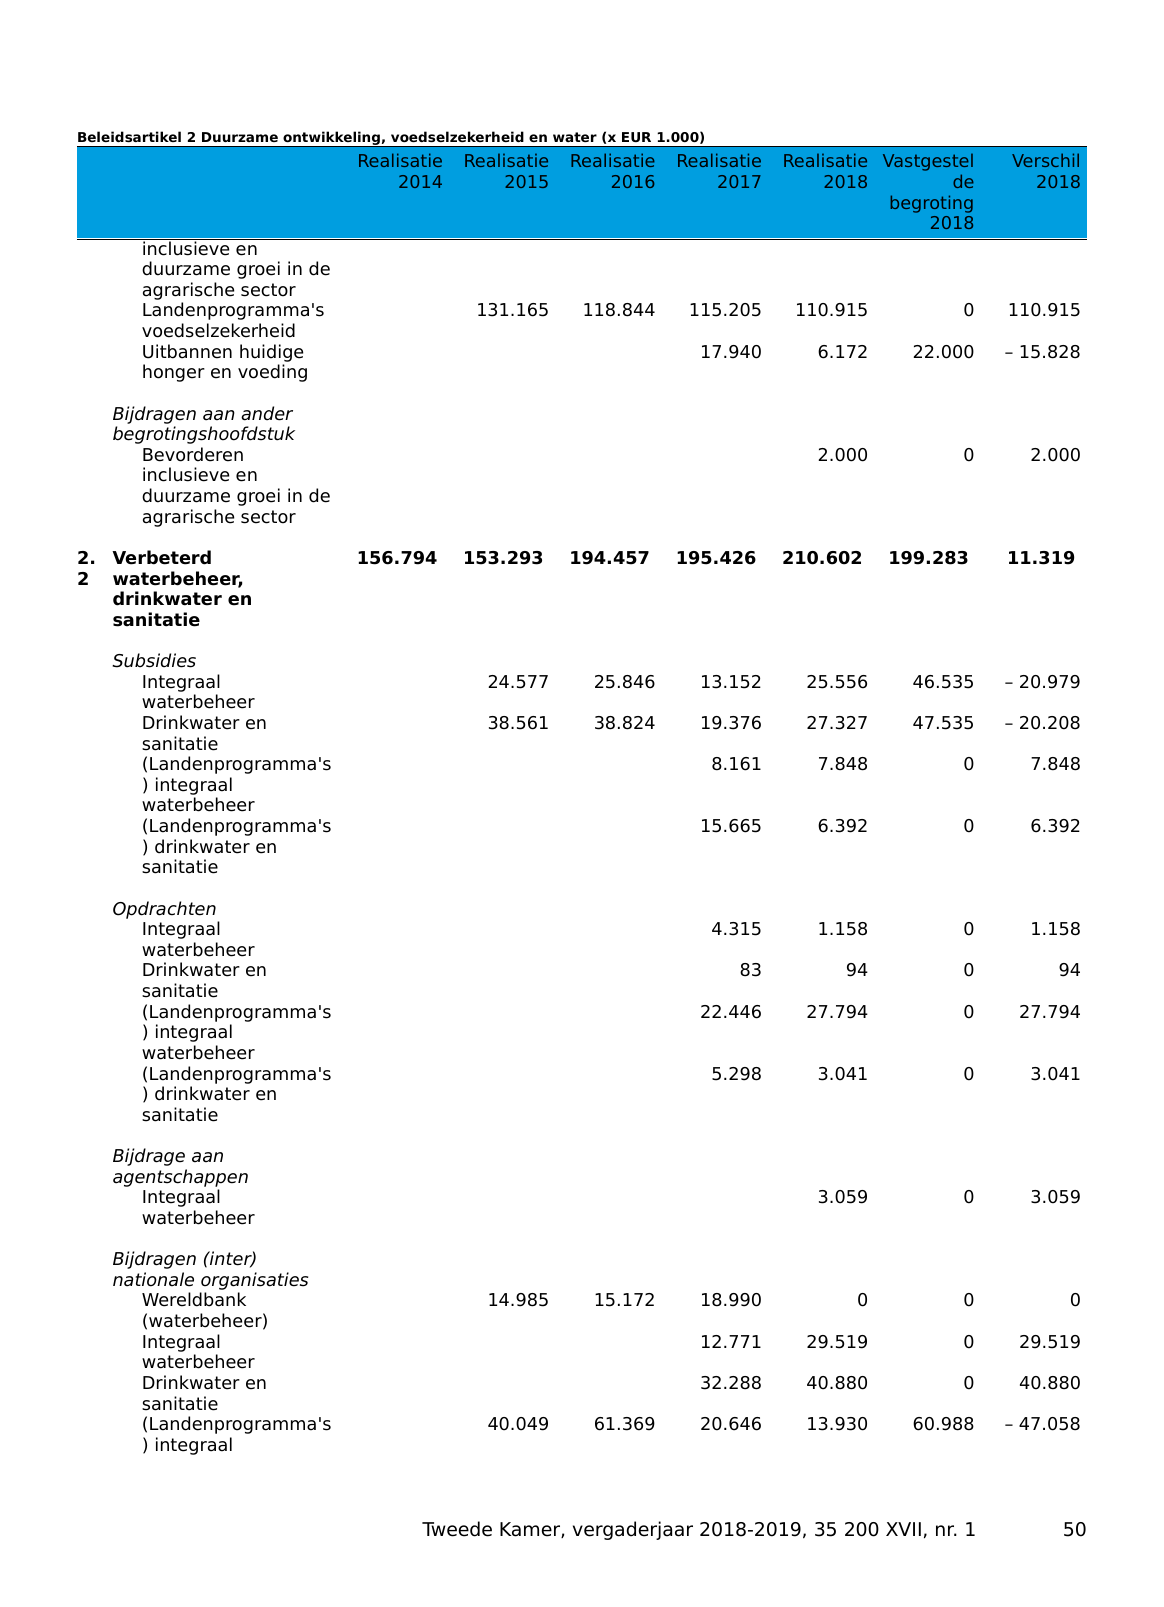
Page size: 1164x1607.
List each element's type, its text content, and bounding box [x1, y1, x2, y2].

table_cell 15.665 [661, 816, 768, 878]
table_cell Subsidies [106, 651, 342, 672]
table_cell [768, 1249, 874, 1290]
table_cell [555, 240, 661, 300]
table_cell [555, 919, 661, 960]
table_cell [106, 342, 136, 383]
table_cell – 20.208 [980, 713, 1087, 754]
table_cell 6.172 [768, 342, 874, 383]
table_cell [555, 527, 661, 548]
table_cell Drinkwater en sanitatie [136, 960, 342, 1002]
table_cell [343, 527, 449, 548]
table_cell 110.915 [980, 300, 1087, 342]
table_cell [343, 445, 449, 527]
table_cell [555, 899, 661, 919]
table_cell – 47.058 [980, 1414, 1087, 1455]
table_cell [106, 630, 136, 651]
table_cell [343, 240, 449, 300]
table_cell Landenprogramma's voedselzekerheid [136, 300, 342, 342]
table_header Beleidsartikel 2 Duurzame ontwikkeling, voedselzekerheid en water (x EUR 1.000) [77, 130, 1087, 146]
table_cell [343, 383, 449, 403]
table_cell 94 [768, 960, 874, 1002]
table_cell [343, 1187, 449, 1228]
table_cell [106, 919, 136, 960]
table_cell [77, 147, 342, 238]
table_cell 4.315 [661, 919, 768, 960]
table_cell 27.794 [980, 1002, 1087, 1063]
table_cell 32.288 [661, 1373, 768, 1414]
table_cell [661, 1125, 768, 1146]
table_cell [874, 1125, 980, 1146]
table_cell 118.844 [555, 300, 661, 342]
table_cell 8.161 [661, 754, 768, 816]
table_cell [555, 383, 661, 403]
table_cell [343, 1414, 449, 1455]
table_cell 1.158 [980, 919, 1087, 960]
table_cell 0 [874, 816, 980, 878]
table_cell Realisatie 2014 [343, 147, 449, 238]
table_cell Drinkwater en sanitatie [136, 713, 342, 754]
table_cell [555, 960, 661, 1002]
table_cell [136, 527, 342, 548]
table_cell [136, 630, 342, 651]
table_cell [106, 878, 136, 898]
table_cell 0 [874, 1187, 980, 1228]
table_cell [106, 1187, 136, 1228]
table_cell 18.990 [661, 1290, 768, 1332]
table_cell inclusieve en duurzame groei in de agrarische sector [136, 240, 342, 300]
table_cell [106, 960, 136, 1002]
table_cell [77, 1002, 106, 1063]
table_cell 47.535 [874, 713, 980, 754]
table_cell [77, 1332, 106, 1373]
table_cell [106, 1373, 136, 1414]
table_cell Integraal waterbeheer [136, 672, 342, 713]
table_cell [343, 404, 449, 445]
table_cell [449, 527, 555, 548]
table_cell [343, 630, 449, 651]
table_cell [77, 672, 106, 713]
table_cell [980, 899, 1087, 919]
table_cell 0 [874, 445, 980, 527]
table_cell [661, 651, 768, 672]
table_cell [555, 1125, 661, 1146]
table_cell (Landenprogramma's) integraal waterbeheer [136, 1002, 342, 1063]
table_cell 24.577 [449, 672, 555, 713]
table_cell 195.426 [661, 548, 768, 630]
table_cell [449, 630, 555, 651]
table_cell [343, 1125, 449, 1146]
table_cell [555, 1064, 661, 1125]
table_cell [77, 630, 106, 651]
table_cell 194.457 [555, 548, 661, 630]
table_cell 0 [874, 960, 980, 1002]
table_cell 14.985 [449, 1290, 555, 1332]
table_cell [661, 899, 768, 919]
table_cell Realisatie 2015 [449, 147, 555, 238]
table_cell 0 [874, 1002, 980, 1063]
table_cell [77, 919, 106, 960]
table_cell [77, 878, 106, 898]
table_cell 11.319 [980, 548, 1087, 630]
table_cell [449, 899, 555, 919]
table_cell [343, 1332, 449, 1373]
table_cell [449, 816, 555, 878]
table_cell 153.293 [449, 548, 555, 630]
table_cell Bijdrage aan agentschappen [106, 1146, 342, 1187]
table_cell 110.915 [768, 300, 874, 342]
table_cell [980, 404, 1087, 445]
table_cell 27.794 [768, 1002, 874, 1063]
table_cell 19.376 [661, 713, 768, 754]
table_cell [661, 1146, 768, 1187]
table_cell Bijdragen aan ander begrotingshoofdstuk [106, 404, 342, 445]
table_cell [449, 1249, 555, 1290]
table_cell 7.848 [768, 754, 874, 816]
table_cell [106, 713, 136, 754]
table_cell Drinkwater en sanitatie [136, 1373, 342, 1414]
table_cell [874, 878, 980, 898]
table_cell 25.556 [768, 672, 874, 713]
table_cell [661, 445, 768, 527]
table_cell [106, 527, 136, 548]
table_cell [343, 713, 449, 754]
table_cell [980, 651, 1087, 672]
table_cell [449, 1373, 555, 1414]
table_cell [661, 1229, 768, 1249]
table_cell 0 [768, 1290, 874, 1332]
table_cell [343, 1229, 449, 1249]
table_cell 94 [980, 960, 1087, 1002]
table_cell 7.848 [980, 754, 1087, 816]
table_cell [449, 1125, 555, 1146]
table_cell [106, 240, 136, 300]
table_cell [449, 919, 555, 960]
table_cell [661, 383, 768, 403]
table_cell [136, 383, 342, 403]
table_cell 0 [874, 1373, 980, 1414]
table_cell 131.165 [449, 300, 555, 342]
table_cell [661, 878, 768, 898]
table_cell 0 [874, 300, 980, 342]
table_cell [449, 240, 555, 300]
table_cell [77, 527, 106, 548]
table_cell [77, 1229, 106, 1249]
table_cell [768, 899, 874, 919]
table_cell [136, 878, 342, 898]
table_cell 0 [874, 1332, 980, 1373]
table_cell [343, 960, 449, 1002]
table_cell 40.880 [980, 1373, 1087, 1414]
table_cell [449, 404, 555, 445]
table_cell [555, 1249, 661, 1290]
table_cell 25.846 [555, 672, 661, 713]
table_cell [106, 1332, 136, 1373]
table_cell [555, 1187, 661, 1228]
table_cell (Landenprogramma's) integraal waterbeheer [136, 754, 342, 816]
table_cell [449, 754, 555, 816]
table_cell 40.049 [449, 1414, 555, 1455]
table_cell 13.152 [661, 672, 768, 713]
table_cell 5.298 [661, 1064, 768, 1125]
table_cell Integraal waterbeheer [136, 1187, 342, 1228]
table_cell [77, 240, 106, 300]
table_cell 27.327 [768, 713, 874, 754]
table_cell [77, 1187, 106, 1228]
table_cell [874, 899, 980, 919]
table_cell [449, 1002, 555, 1063]
table_cell (Landenprogramma's) drinkwater en sanitatie [136, 1064, 342, 1125]
table_cell 3.041 [980, 1064, 1087, 1125]
table_cell [449, 445, 555, 527]
table_cell [874, 1249, 980, 1290]
table_cell [449, 342, 555, 383]
table_cell [77, 342, 106, 383]
table_cell [106, 672, 136, 713]
table_cell [555, 1373, 661, 1414]
table_cell [343, 300, 449, 342]
table_cell 38.824 [555, 713, 661, 754]
table_cell 38.561 [449, 713, 555, 754]
table_cell 20.646 [661, 1414, 768, 1455]
table_cell 83 [661, 960, 768, 1002]
table_cell Vastgestelde begroting 2018 [874, 147, 980, 238]
table_cell Wereldbank (waterbeheer) [136, 1290, 342, 1332]
table_cell [980, 383, 1087, 403]
table_cell [768, 383, 874, 403]
table_cell – 20.979 [980, 672, 1087, 713]
table_cell [768, 1146, 874, 1187]
table_cell [343, 919, 449, 960]
table_cell [874, 1229, 980, 1249]
table_cell [555, 1002, 661, 1063]
table_cell Realisatie 2016 [555, 147, 661, 238]
table_cell [980, 527, 1087, 548]
table_cell [555, 878, 661, 898]
table_cell 22.000 [874, 342, 980, 383]
table_cell 61.369 [555, 1414, 661, 1455]
table_cell [768, 1125, 874, 1146]
table_cell 210.602 [768, 548, 874, 630]
table_cell 0 [874, 1290, 980, 1332]
table_cell 156.794 [343, 548, 449, 630]
table_cell Integraal waterbeheer [136, 919, 342, 960]
table_cell [343, 754, 449, 816]
table_cell [343, 816, 449, 878]
table_cell [343, 878, 449, 898]
table_cell [449, 383, 555, 403]
table_cell 15.172 [555, 1290, 661, 1332]
table_cell 2.000 [768, 445, 874, 527]
table_cell [980, 630, 1087, 651]
table_cell 60.988 [874, 1414, 980, 1455]
table_cell (Landenprogramma's) integraal [136, 1414, 342, 1455]
table_cell 13.930 [768, 1414, 874, 1455]
table_cell [980, 878, 1087, 898]
table_cell 12.771 [661, 1332, 768, 1373]
table_cell [874, 383, 980, 403]
table_cell 22.446 [661, 1002, 768, 1063]
table_cell 115.205 [661, 300, 768, 342]
table_cell 3.059 [768, 1187, 874, 1228]
table_cell [661, 527, 768, 548]
table_cell [768, 630, 874, 651]
table_cell [661, 404, 768, 445]
table_cell [106, 1229, 136, 1249]
table_cell [77, 300, 106, 342]
table_cell [449, 878, 555, 898]
table_cell [874, 240, 980, 300]
table_cell [555, 1146, 661, 1187]
table_cell [77, 899, 106, 919]
table_cell [77, 651, 106, 672]
table_cell [555, 445, 661, 527]
table_cell 0 [874, 754, 980, 816]
table_cell [77, 1290, 106, 1332]
table_cell [555, 1229, 661, 1249]
table_cell [768, 1229, 874, 1249]
table_cell [106, 300, 136, 342]
table_cell [106, 1414, 136, 1455]
table_cell [77, 1373, 106, 1414]
table_cell [77, 404, 106, 445]
table_cell [661, 1187, 768, 1228]
table_cell Integraal waterbeheer [136, 1332, 342, 1373]
table_cell [661, 240, 768, 300]
table_cell 2.000 [980, 445, 1087, 527]
table_cell [768, 404, 874, 445]
table_cell [136, 1125, 342, 1146]
table_cell [449, 651, 555, 672]
table_cell 29.519 [768, 1332, 874, 1373]
table_cell [343, 672, 449, 713]
table_cell [77, 445, 106, 527]
table_cell 3.041 [768, 1064, 874, 1125]
table_cell [106, 1290, 136, 1332]
table_cell [874, 1146, 980, 1187]
table_cell 2.2 [77, 548, 106, 630]
table_cell [768, 240, 874, 300]
table_cell 0 [874, 919, 980, 960]
table_cell 6.392 [980, 816, 1087, 878]
table_cell [449, 1064, 555, 1125]
table_cell [77, 1249, 106, 1290]
table_cell [343, 1373, 449, 1414]
table_cell 46.535 [874, 672, 980, 713]
table_cell 17.940 [661, 342, 768, 383]
table_cell [343, 1290, 449, 1332]
table_cell 0 [980, 1290, 1087, 1332]
table_cell Opdrachten [106, 899, 342, 919]
table_cell [77, 754, 106, 816]
table_cell [980, 1249, 1087, 1290]
table_cell Verbeterd waterbeheer, drinkwater en sanitatie [106, 548, 342, 630]
table_cell 0 [874, 1064, 980, 1125]
table_cell Uitbannen huidige honger en voeding [136, 342, 342, 383]
table_cell [555, 754, 661, 816]
table_cell [980, 1125, 1087, 1146]
table_cell [77, 960, 106, 1002]
table_cell [77, 713, 106, 754]
table_cell [106, 1064, 136, 1125]
table_cell [106, 816, 136, 878]
table_cell [555, 1332, 661, 1373]
table_cell [874, 651, 980, 672]
table_cell [343, 1064, 449, 1125]
table_cell [343, 651, 449, 672]
table_cell Bijdragen (inter) nationale organisaties [106, 1249, 342, 1290]
table_cell [106, 1125, 136, 1146]
table_cell [980, 1229, 1087, 1249]
table_cell [77, 383, 106, 403]
table_cell [106, 754, 136, 816]
table_cell Realisatie 2017 [661, 147, 768, 238]
table_cell – 15.828 [980, 342, 1087, 383]
table_cell [343, 1146, 449, 1187]
table_cell [106, 1002, 136, 1063]
table_cell [77, 1414, 106, 1455]
table_cell [136, 1229, 342, 1249]
table_cell 29.519 [980, 1332, 1087, 1373]
table_cell [874, 630, 980, 651]
table_cell (Landenprogramma's) drinkwater en sanitatie [136, 816, 342, 878]
table_cell 40.880 [768, 1373, 874, 1414]
table_cell [661, 630, 768, 651]
table_cell [449, 1187, 555, 1228]
table_cell 1.158 [768, 919, 874, 960]
table_cell [980, 240, 1087, 300]
table_cell [555, 816, 661, 878]
table_cell [449, 1229, 555, 1249]
table_cell [77, 1064, 106, 1125]
table_cell [343, 1249, 449, 1290]
table_cell [343, 342, 449, 383]
table_cell [77, 1125, 106, 1146]
table_cell [980, 1146, 1087, 1187]
table_cell Bevorderen inclusieve en duurzame groei in de agrarische sector [136, 445, 342, 527]
table_cell [768, 651, 874, 672]
table_cell [343, 1002, 449, 1063]
table_cell Realisatie 2018 [768, 147, 874, 238]
table_cell [661, 1249, 768, 1290]
table_cell [77, 1146, 106, 1187]
table_cell [449, 1332, 555, 1373]
table_cell [555, 342, 661, 383]
table_cell 3.059 [980, 1187, 1087, 1228]
table_cell [106, 445, 136, 527]
table_cell [449, 960, 555, 1002]
table_cell [555, 651, 661, 672]
table_cell 6.392 [768, 816, 874, 878]
table_cell [555, 630, 661, 651]
table_cell [106, 383, 136, 403]
table_cell Verschil 2018 [980, 147, 1087, 238]
table_cell 199.283 [874, 548, 980, 630]
table_cell [768, 527, 874, 548]
table_cell [874, 527, 980, 548]
table_cell [874, 404, 980, 445]
table_cell [449, 1146, 555, 1187]
table_cell [555, 404, 661, 445]
table_cell [343, 899, 449, 919]
table_cell [77, 816, 106, 878]
table_cell [768, 878, 874, 898]
